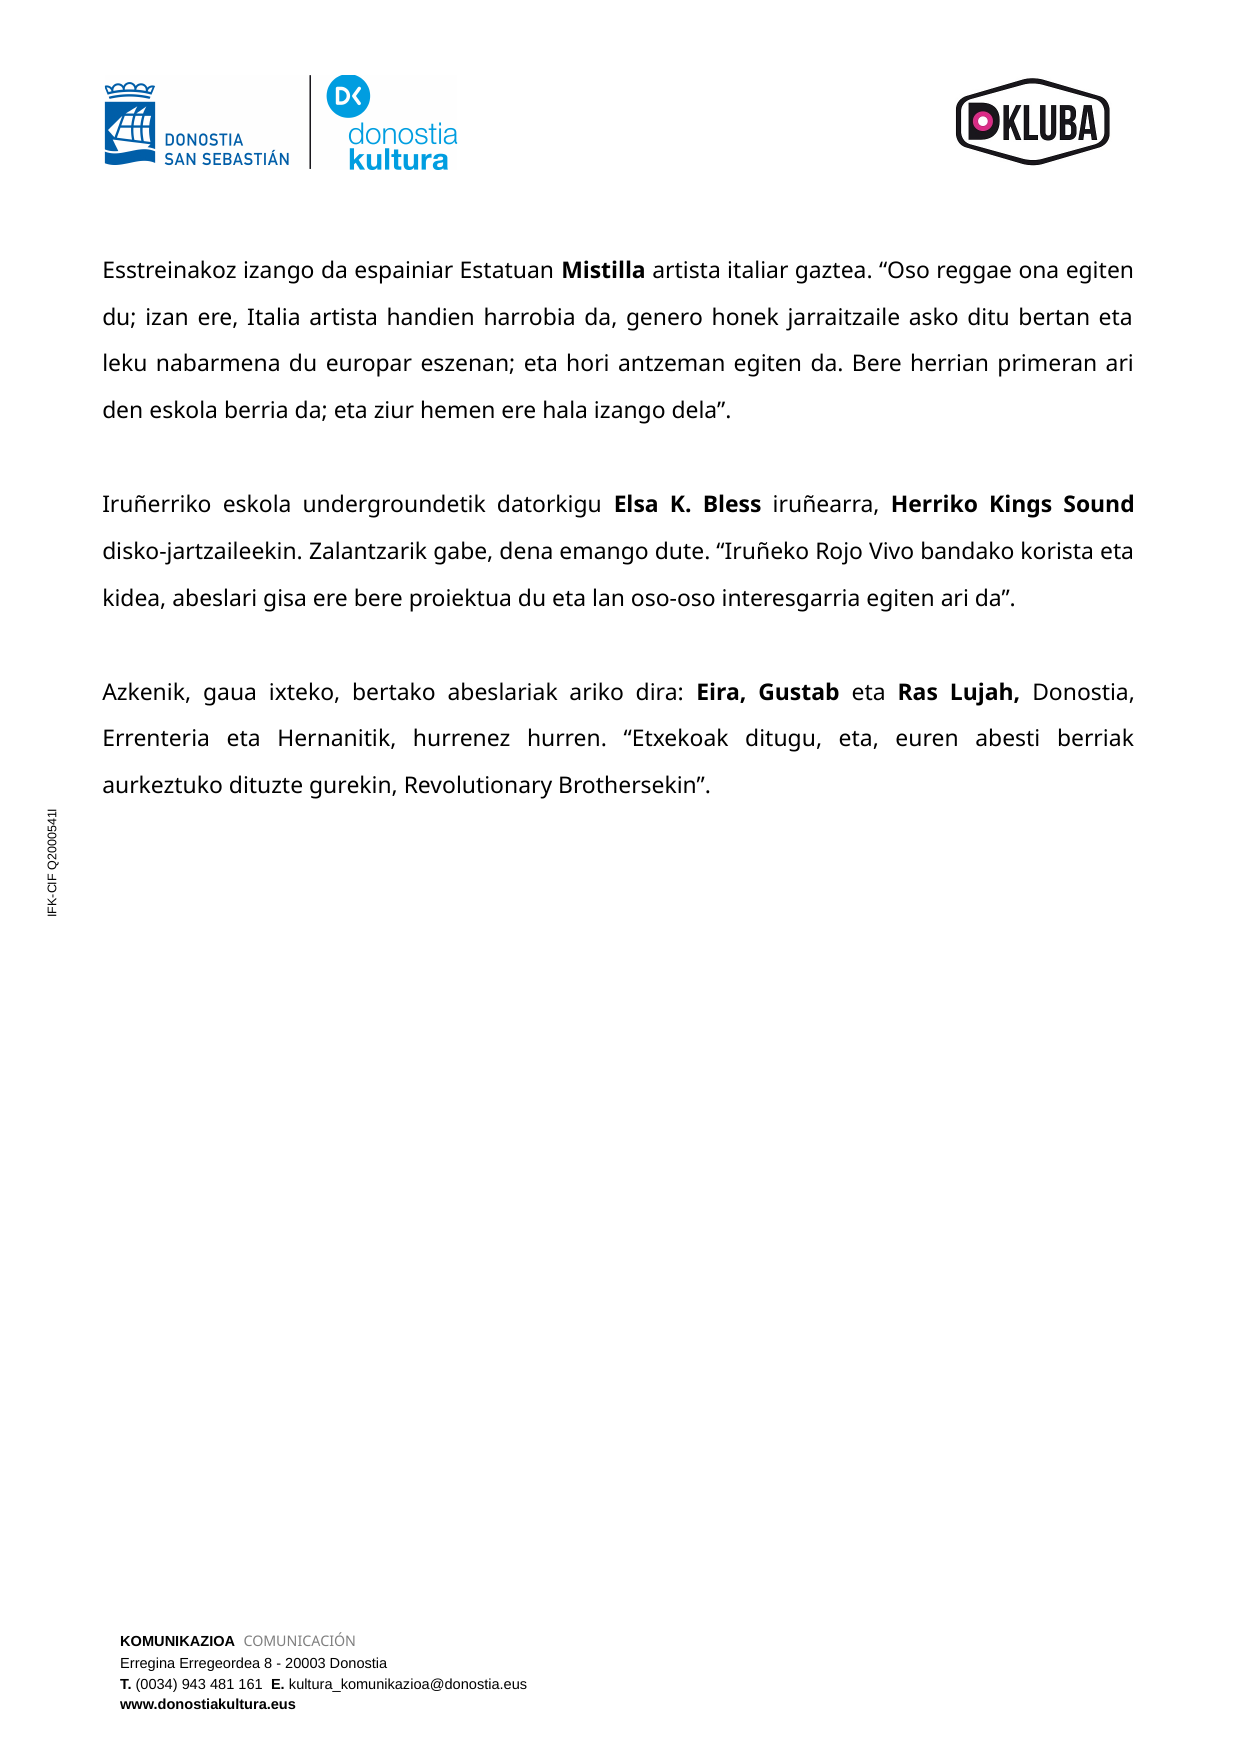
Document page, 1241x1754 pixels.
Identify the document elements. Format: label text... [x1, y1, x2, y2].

text Iruñerriko eskola undergroundetik datorkigu Elsa K. Bless iruñearra, Herriko Kings Sound disko-jartzaileekin. Zalantzarik gabe, dena emango dute. “Iruñeko Rojo Vivo bandako korista eta kidea, abeslari gisa ere bere proiektua du eta lan oso-oso interesgarria egiten ari da”. [102, 488, 1135, 613]
picture [336, 87, 349, 104]
text Esstreinakoz izango da espainiar Estatuan Mistilla artista italiar gaztea. “Oso reggae ona egiten du; izan ere, Italia artista handien harrobia da, genero honek jarraitzaile asko ditu bertan eta leku nabarmena du europar eszenan; eta hori antzeman egiten da. Bere herrian primeran ari den eskola berria da; eta ziur hemen ere hala izango dela”. [102, 254, 1135, 426]
picture [446, 137, 454, 142]
picture [104, 75, 458, 170]
text Azkenik, gaua ixteko, bertako abeslariak ariko dira: Eira, Gustab eta Ras Lujah, Donostia, Errenteria eta Hernanitik, hurrenez hurren. “Etxekoak ditugu, eta, euren abesti berriak aurkeztuko dituzte gurekin, Revolutionary Brothersekin”. [102, 676, 1135, 801]
picture [951, 73, 1114, 170]
picture [353, 88, 360, 104]
